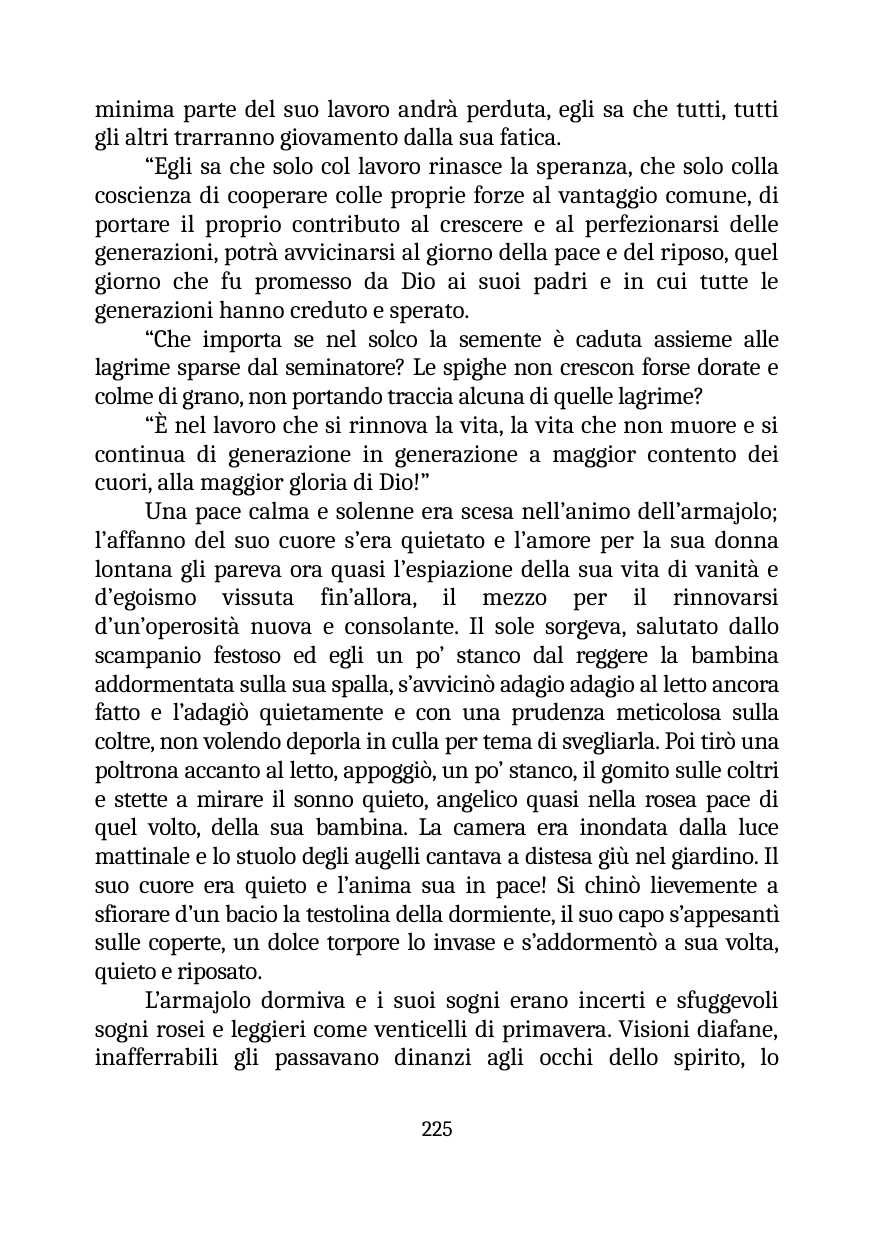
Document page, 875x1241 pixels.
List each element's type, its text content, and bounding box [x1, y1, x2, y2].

text Una pace calma e solenne era scesa nell’animo dell’armajolo; l’affanno del suo cuore s’era quietato e l’amore per la sua donna lontana gli pareva ora quasi l’espiazione della sua vita di vanità e d’egoismo vissuta fin’allora, il mezzo per il rinnovarsi d’un’operosità nuova e consolante. Il sole sorgeva, salutato dallo scampanio festoso ed egli un po’ stanco dal reggere la bambina addormentata sulla sua spalla, s’avvicinò adagio adagio al letto ancora fatto e l’adagiò quietamente e con una prudenza meticolosa sulla coltre, non volendo deporla in culla per tema di svegliarla. Poi tirò una poltrona accanto al letto, appoggiò, un po’ stanco, il gomito sulle coltri e stette a mirare il sonno quieto, angelico quasi nella rosea pace di quel volto, della sua bambina. La camera era inondata dalla luce mattinale e lo stuolo degli augelli cantava a distesa giù nel giardino. Il suo cuore era quieto e l’anima sua in pace! Si chinò lievemente a sfiorare d’un bacio la testolina della dormiente, il suo capo s’appesantì sulle coperte, un dolce torpore lo invase e s’addormentò a sua volta, quieto e riposato. [94, 497, 779, 986]
text “Che importa se nel solco la semente è caduta assieme alle lagrime sparse dal seminatore? Le spighe non crescon forse dorate e colme di grano, non portando traccia alcuna di quelle lagrime? [94, 324, 779, 411]
text L’armajolo dormiva e i suoi sogni erano incerti e sfuggevoli sogni rosei e leggieri come venticelli di primavera. Visioni diafane, inafferrabili gli passavano dinanzi agli occhi dello spirito, lo [94, 986, 779, 1072]
text “Egli sa che solo col lavoro rinasce la speranza, che solo colla coscienza di cooperare colle proprie forze al vantaggio comune, di portare il proprio contributo al crescere e al perfezionarsi delle generazioni, potrà avvicinarsi al giorno della pace e del riposo, quel giorno che fu promesso da Dio ai suoi padri e in cui tutte le generazioni hanno creduto e sperato. [94, 152, 779, 324]
text minima parte del suo lavoro andrà perduta, egli sa che tutti, tutti gli altri trarranno giovamento dalla sua fatica. [94, 94, 779, 152]
text “È nel lavoro che si rinnova la vita, la vita che non muore e si continua di generazione in generazione a maggior contento dei cuori, alla maggior gloria di Dio!” [94, 411, 779, 497]
